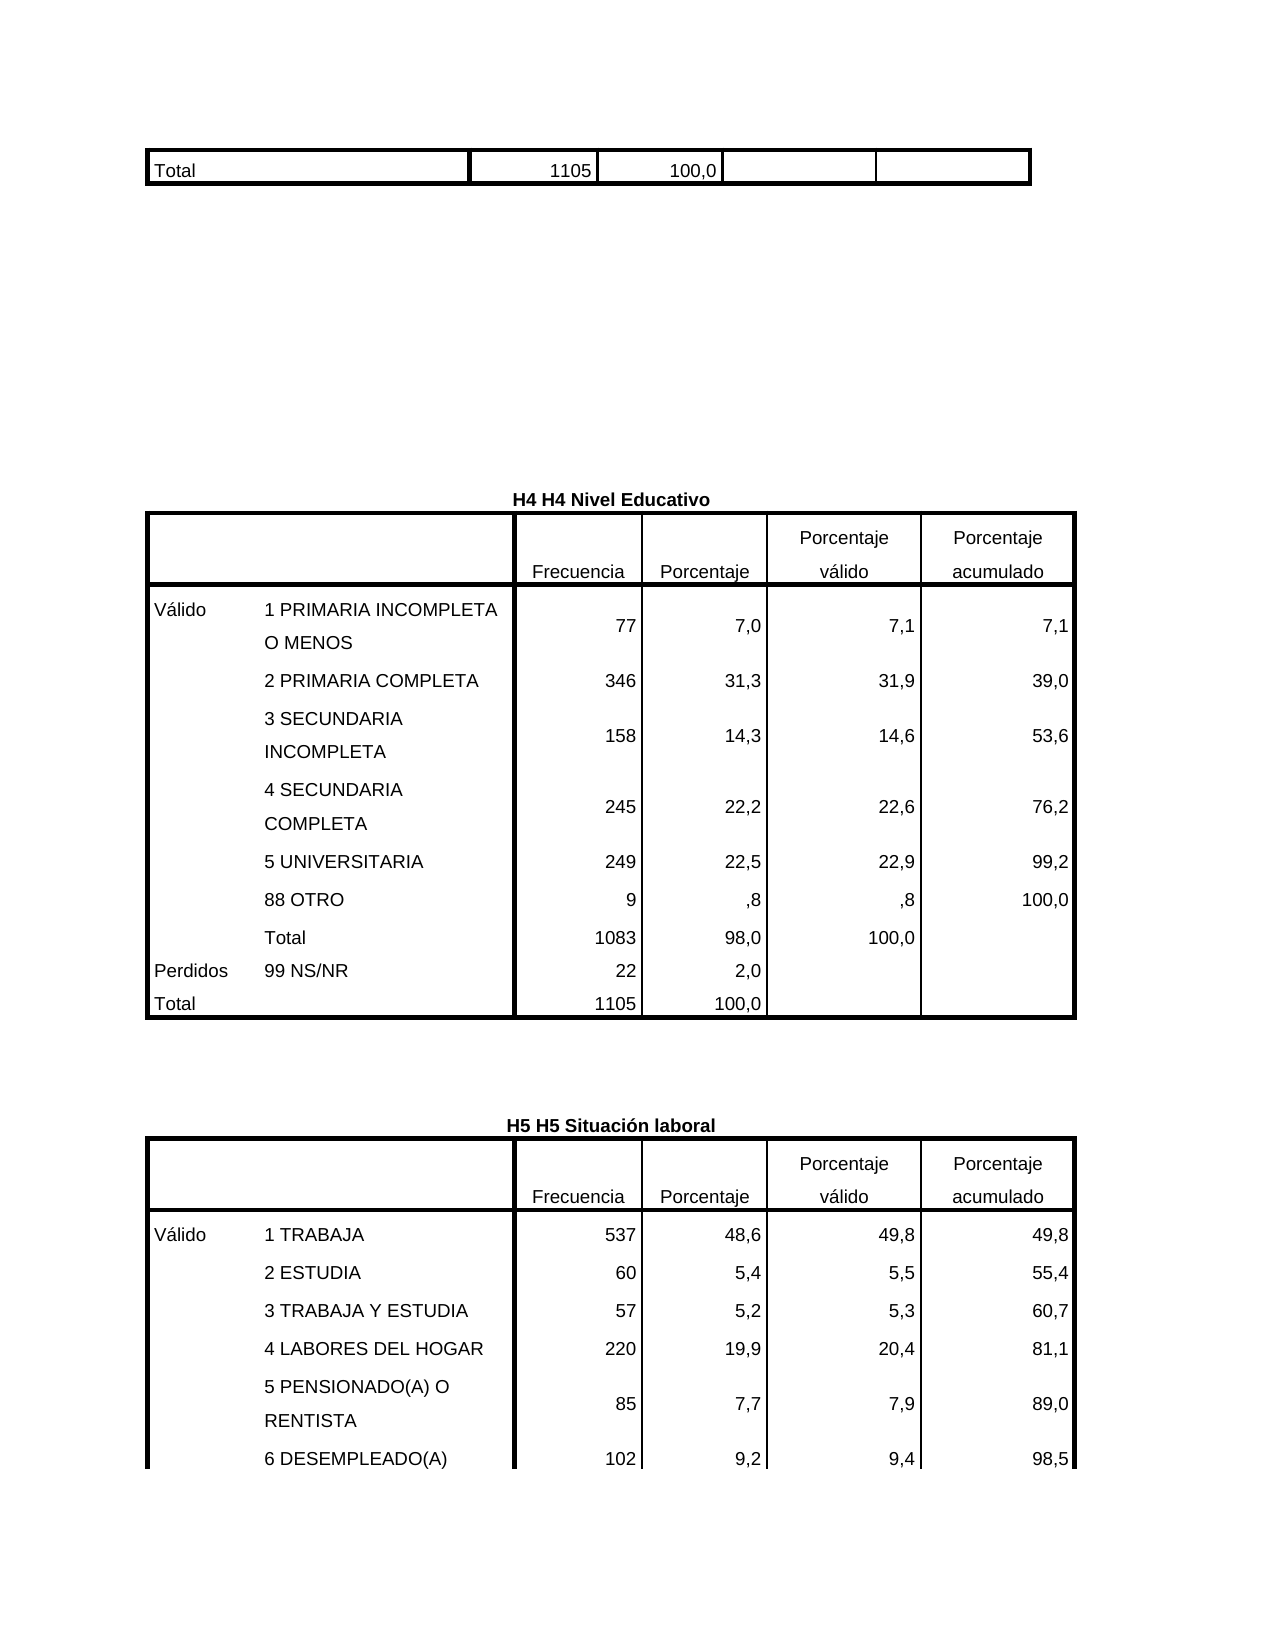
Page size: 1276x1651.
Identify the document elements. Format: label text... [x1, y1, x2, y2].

table_cell 158 [517, 691, 641, 763]
table_cell 22,6 [768, 763, 920, 834]
table_cell 98,0 [643, 910, 766, 948]
table_cell 98,5 [922, 1431, 1072, 1469]
table_cell 57 [517, 1284, 641, 1322]
table_cell 48,6 [643, 1212, 766, 1246]
table_cell 5,3 [768, 1284, 920, 1322]
table_cell 7,1 [922, 587, 1072, 653]
table_cell 99 NS/NR [258, 948, 512, 981]
table_cell 4 SECUNDARIA COMPLETA [258, 763, 512, 834]
table_cell 7,9 [768, 1360, 920, 1431]
table_cell [922, 981, 1072, 1015]
table_cell 6 DESEMPLEADO(A) [258, 1431, 512, 1469]
table_cell 22,2 [643, 763, 766, 834]
table_cell Porcentaje acumulado [922, 1141, 1072, 1207]
table_cell ,8 [643, 872, 766, 910]
table_cell [877, 152, 1028, 181]
table_cell [922, 948, 1072, 981]
table_cell 2 ESTUDIA [258, 1246, 512, 1283]
table_cell 31,3 [643, 653, 766, 691]
table_cell 346 [517, 653, 641, 691]
table_cell 5,5 [768, 1246, 920, 1283]
table_cell 76,2 [922, 763, 1072, 834]
table_cell 537 [517, 1212, 641, 1246]
table_cell 85 [517, 1360, 641, 1431]
table_cell 9,2 [643, 1431, 766, 1469]
table_cell 89,0 [922, 1360, 1072, 1431]
table_cell 5 UNIVERSITARIA [258, 834, 512, 872]
table_cell 1105 [517, 981, 641, 1015]
table_cell 55,4 [922, 1246, 1072, 1283]
table_cell 100,0 [768, 910, 920, 948]
table_cell Porcentaje válido [768, 1141, 920, 1207]
table_cell 49,8 [922, 1212, 1072, 1246]
table_cell 99,2 [922, 834, 1072, 872]
table_cell 1083 [517, 910, 641, 948]
table_cell 5 PENSIONADO(A) O RENTISTA [258, 1360, 512, 1431]
table_cell 60,7 [922, 1284, 1072, 1322]
table_cell Total [150, 981, 512, 1015]
table_cell 3 SECUNDARIA INCOMPLETA [258, 691, 512, 763]
table_cell 7,0 [643, 587, 766, 653]
table_cell 2 PRIMARIA COMPLETA [258, 653, 512, 691]
table_cell 100,0 [643, 981, 766, 1015]
table_cell Total [258, 910, 512, 948]
table_cell Frecuencia [517, 1141, 641, 1207]
table_cell [150, 1141, 512, 1207]
table_cell Porcentaje válido [768, 515, 920, 582]
table_cell Válido [150, 1212, 258, 1469]
table_cell ,8 [768, 872, 920, 910]
table_cell Válido [150, 587, 258, 948]
table_cell 22 [517, 948, 641, 981]
table_cell 1 TRABAJA [258, 1212, 512, 1246]
table_cell [150, 515, 512, 582]
table_cell 22,9 [768, 834, 920, 872]
table_cell 220 [517, 1322, 641, 1359]
table_cell Porcentaje acumulado [922, 515, 1072, 582]
table_cell 9 [517, 872, 641, 910]
table_header H4 H4 Nivel Educativo [148, 477, 1075, 511]
table_cell 81,1 [922, 1322, 1072, 1359]
table_cell 49,8 [768, 1212, 920, 1246]
table_cell 88 OTRO [258, 872, 512, 910]
table_cell 2,0 [643, 948, 766, 981]
table_cell 14,3 [643, 691, 766, 763]
table_cell Frecuencia [517, 515, 641, 582]
table_cell 102 [517, 1431, 641, 1469]
table_cell Porcentaje [643, 1141, 766, 1207]
table_cell 9,4 [768, 1431, 920, 1469]
table_cell [922, 910, 1072, 948]
table_cell [724, 152, 875, 181]
table_cell 77 [517, 587, 641, 653]
table_cell Porcentaje [643, 515, 766, 582]
table_cell 100,0 [922, 872, 1072, 910]
table_cell 249 [517, 834, 641, 872]
table_cell 22,5 [643, 834, 766, 872]
table_cell 100,0 [599, 152, 721, 181]
table_cell 245 [517, 763, 641, 834]
table_cell 19,9 [643, 1322, 766, 1359]
table_cell [768, 948, 920, 981]
table_header H5 H5 Situación laboral [148, 1103, 1075, 1136]
table_cell 31,9 [768, 653, 920, 691]
table_cell Total [150, 152, 467, 181]
table_cell 20,4 [768, 1322, 920, 1359]
table_cell 1 PRIMARIA INCOMPLETA O MENOS [258, 587, 512, 653]
table_cell 7,1 [768, 587, 920, 653]
table_cell 4 LABORES DEL HOGAR [258, 1322, 512, 1359]
table_cell Perdidos [150, 948, 258, 981]
table_cell 53,6 [922, 691, 1072, 763]
table_cell 60 [517, 1246, 641, 1283]
table_cell 3 TRABAJA Y ESTUDIA [258, 1284, 512, 1322]
table_cell 5,4 [643, 1246, 766, 1283]
table_cell 5,2 [643, 1284, 766, 1322]
table_cell 7,7 [643, 1360, 766, 1431]
table_cell 1105 [472, 152, 596, 181]
table_cell [768, 981, 920, 1015]
table_cell 39,0 [922, 653, 1072, 691]
table_cell 14,6 [768, 691, 920, 763]
